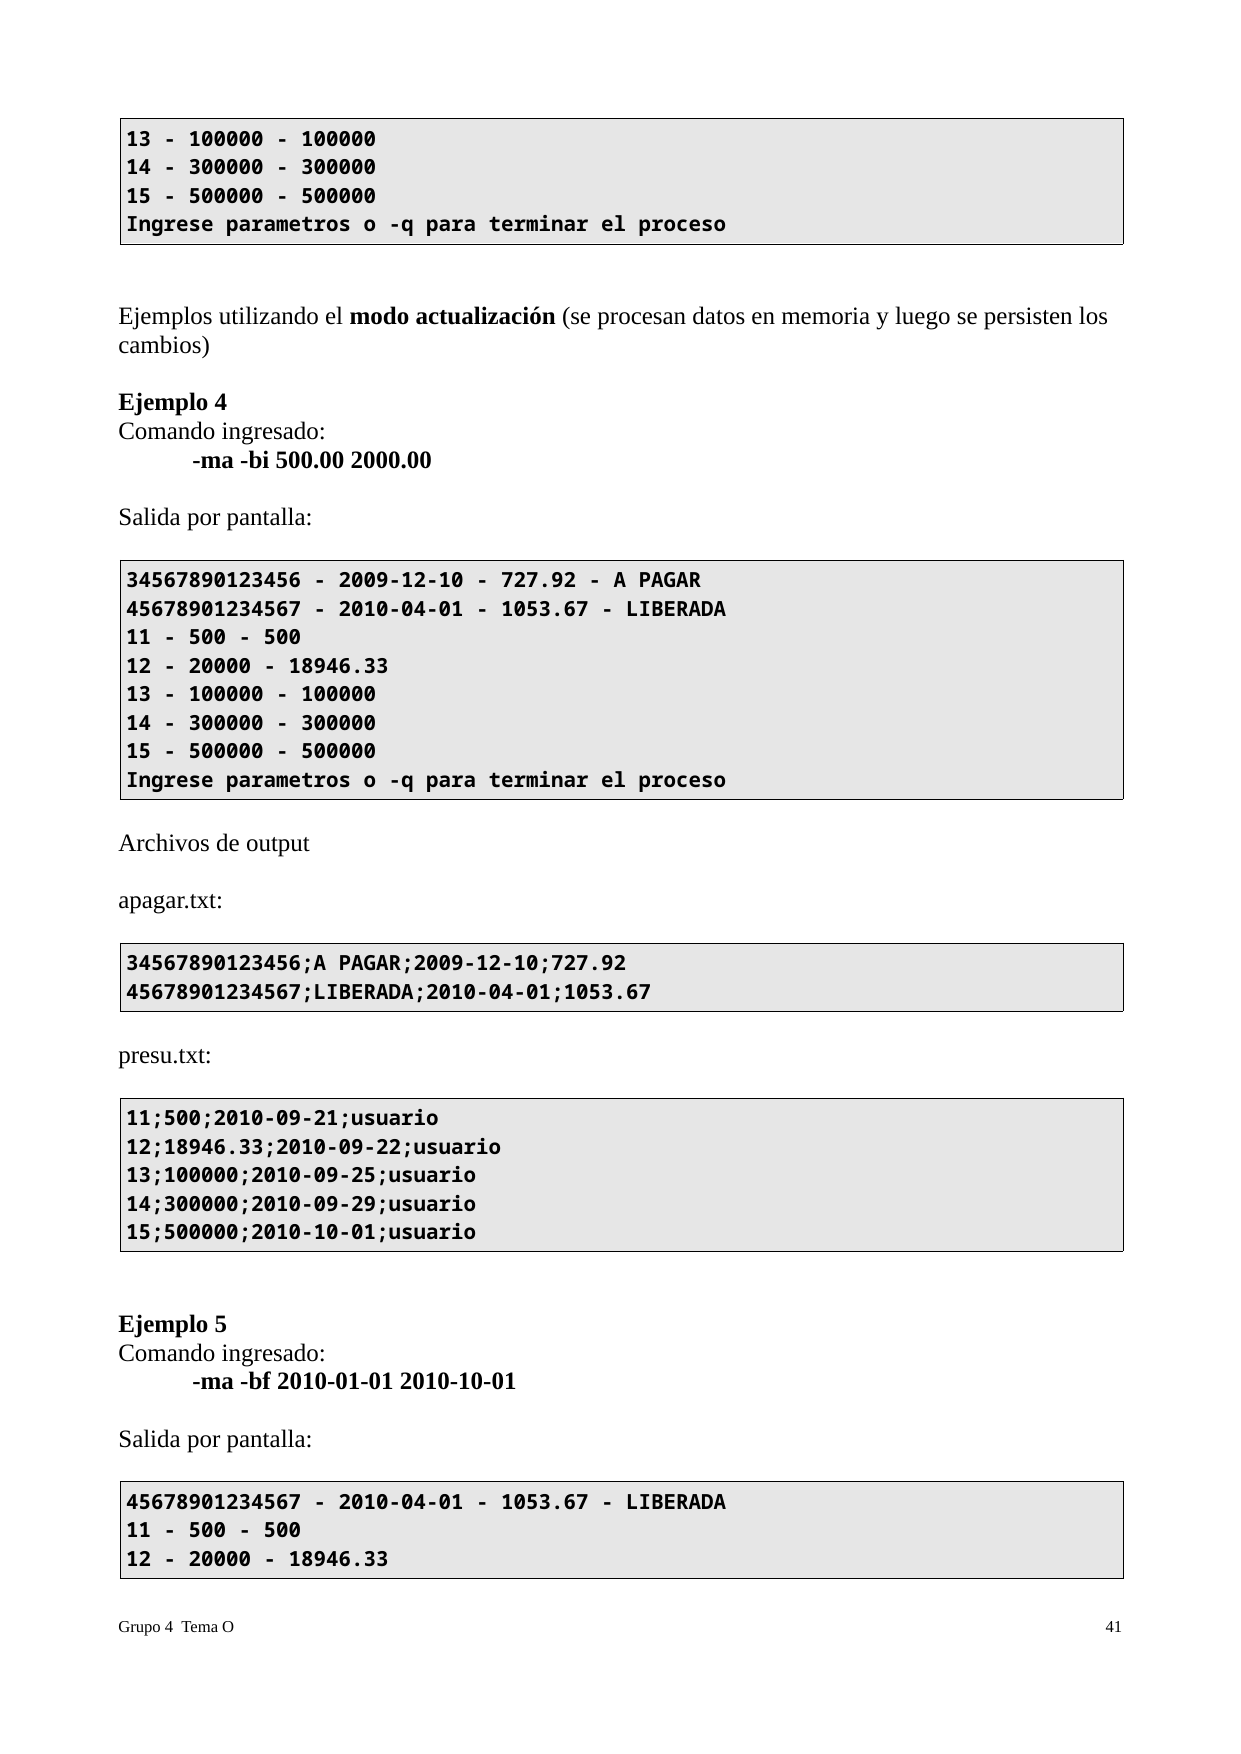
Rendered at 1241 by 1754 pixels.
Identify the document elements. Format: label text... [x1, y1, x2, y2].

table_header 34567890123456;A PAGAR;2009-12-10;727.92 45678901234567;LIBERADA;2010-04-01;1053.67 [121, 944, 1123, 1011]
text -ma -bi 500.00 2000.00 [118, 445, 1122, 473]
text apagar.txt: [118, 885, 1122, 914]
text presu.txt: [118, 1040, 1122, 1069]
text Ejemplos utilizando el modo actualización (se procesan datos en memoria y luego se persisten los cambios) [118, 301, 1122, 358]
text Salida por pantalla: [118, 1424, 1122, 1453]
text Comando ingresado: [118, 1338, 1122, 1366]
text -ma -bf 2010-01-01 2010-10-01 [118, 1366, 1122, 1395]
text Archivos de output [118, 828, 1122, 856]
text Ejemplo 5 [118, 1309, 1122, 1338]
table_header 45678901234567 - 2010-04-01 - 1053.67 - LIBERADA 11 - 500 - 500 12 - 20000 - 18946.33 [121, 1482, 1123, 1578]
table_header 34567890123456 - 2009-12-10 - 727.92 - A PAGAR 45678901234567 - 2010-04-01 - 1053.67 - LIBERADA 11 - 500 - 500 12 - 20000 - 18946.33 13 - 100000 - 100000 14 - 300000 - 300000 15 - 500000 - 500000 Ingrese parametros o -q para terminar el proceso [121, 561, 1123, 799]
text Salida por pantalla: [118, 502, 1122, 531]
text Ejemplo 4 [118, 387, 1122, 416]
table_header 13 - 100000 - 100000 14 - 300000 - 300000 15 - 500000 - 500000 Ingrese parametros o -q para terminar el proceso [121, 119, 1123, 243]
text Comando ingresado: [118, 416, 1122, 445]
table_header 11;500;2010-09-21;usuario 12;18946.33;2010-09-22;usuario 13;100000;2010-09-25;usuario 14;300000;2010-09-29;usuario 15;500000;2010-10-01;usuario [121, 1099, 1123, 1251]
